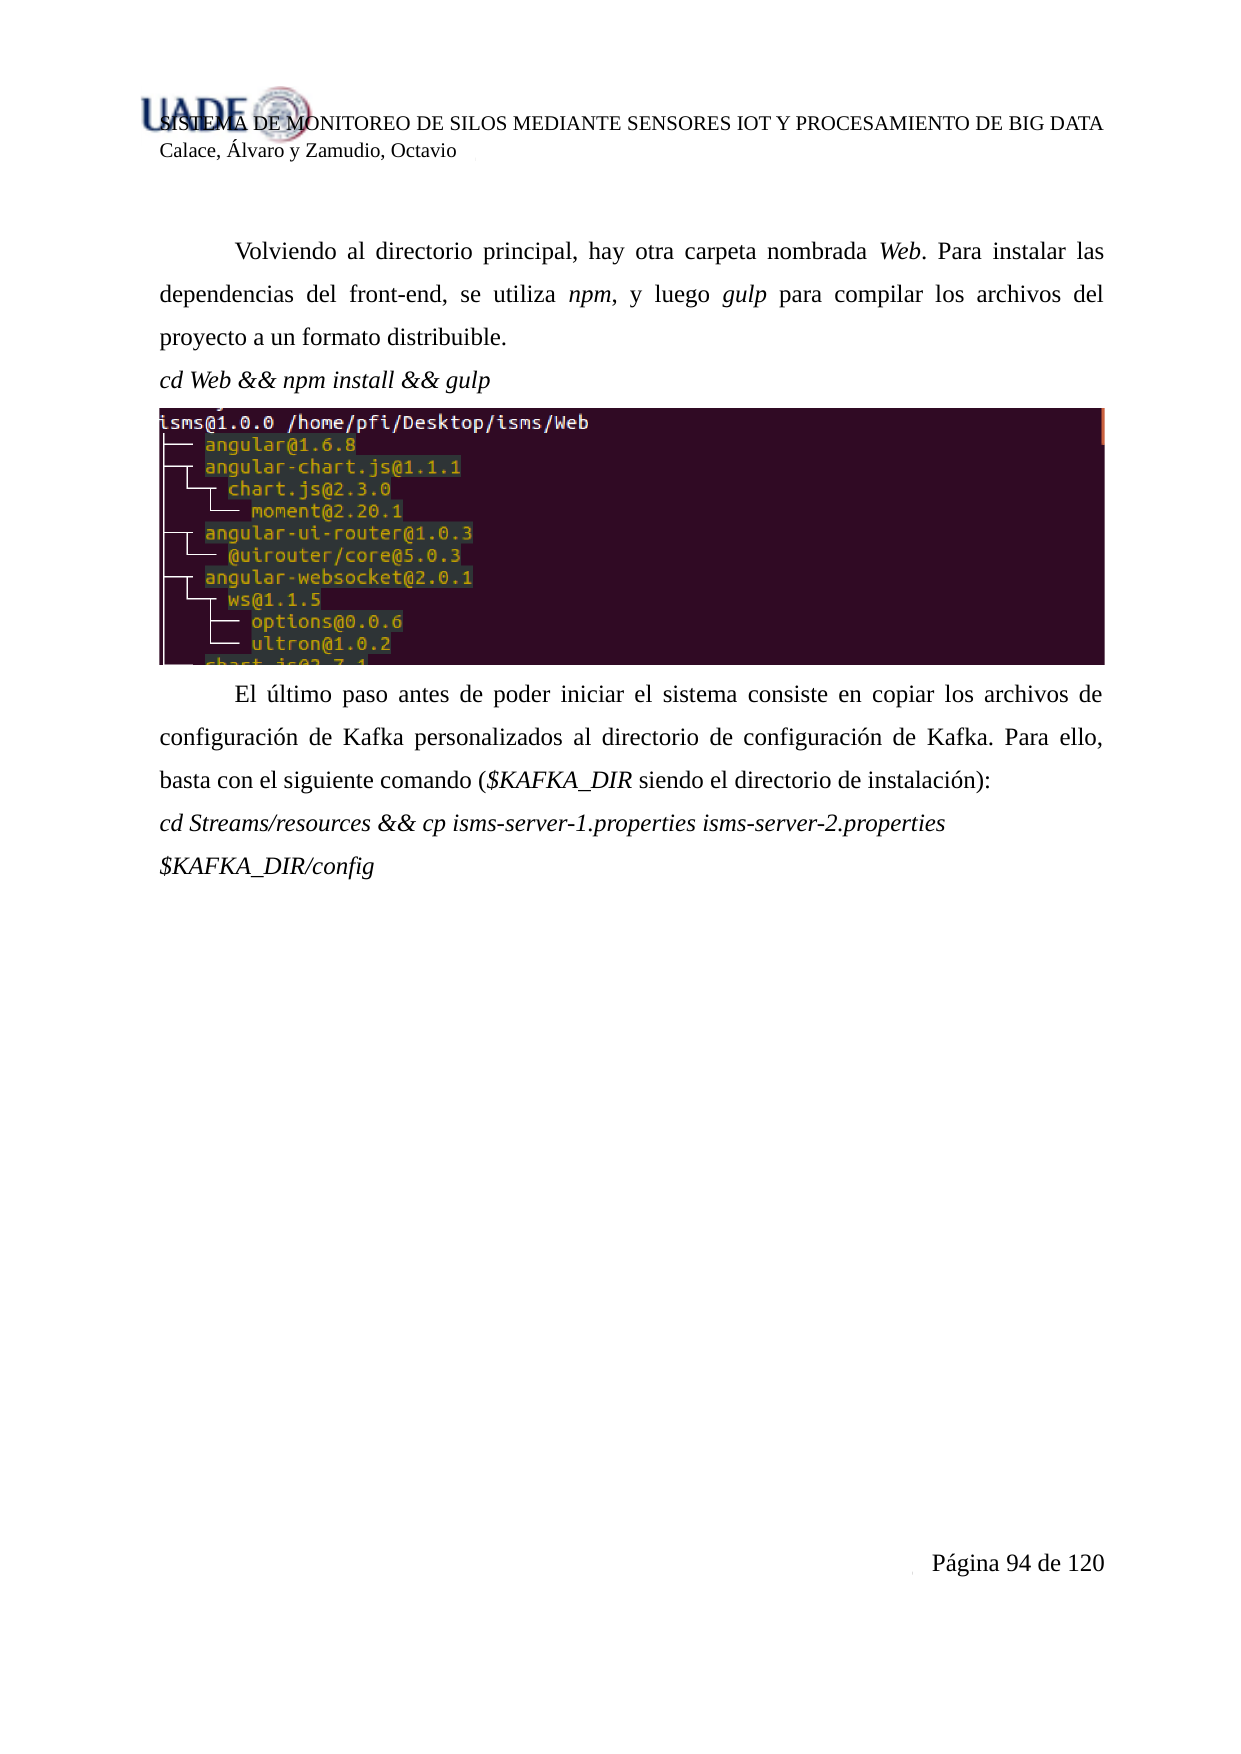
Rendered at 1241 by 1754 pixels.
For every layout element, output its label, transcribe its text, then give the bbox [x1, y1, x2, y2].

text Volviendo al directorio principal, hay otra carpeta nombrada Web. Para instalar las dependencias del front-end, se utiliza npm, y luego gulp para compilar los archivos del proyecto a un formato distribuible. [159, 236, 1104, 351]
picture [140, 86, 314, 146]
picture [159, 408, 1105, 665]
text cd Web && npm install && gulp [159, 366, 1104, 394]
text cd Streams/resources && cp isms-server-1.properties isms-server-2.properties $KAFKA_DIR/config [159, 808, 1104, 880]
text El último paso antes de poder iniciar el sistema consiste en copiar los archivos de configuración de Kafka personalizados al directorio de configuración de Kafka. Para ello, basta con el siguiente comando ($KAFKA_DIR siendo el directorio de instalación): [159, 679, 1104, 794]
